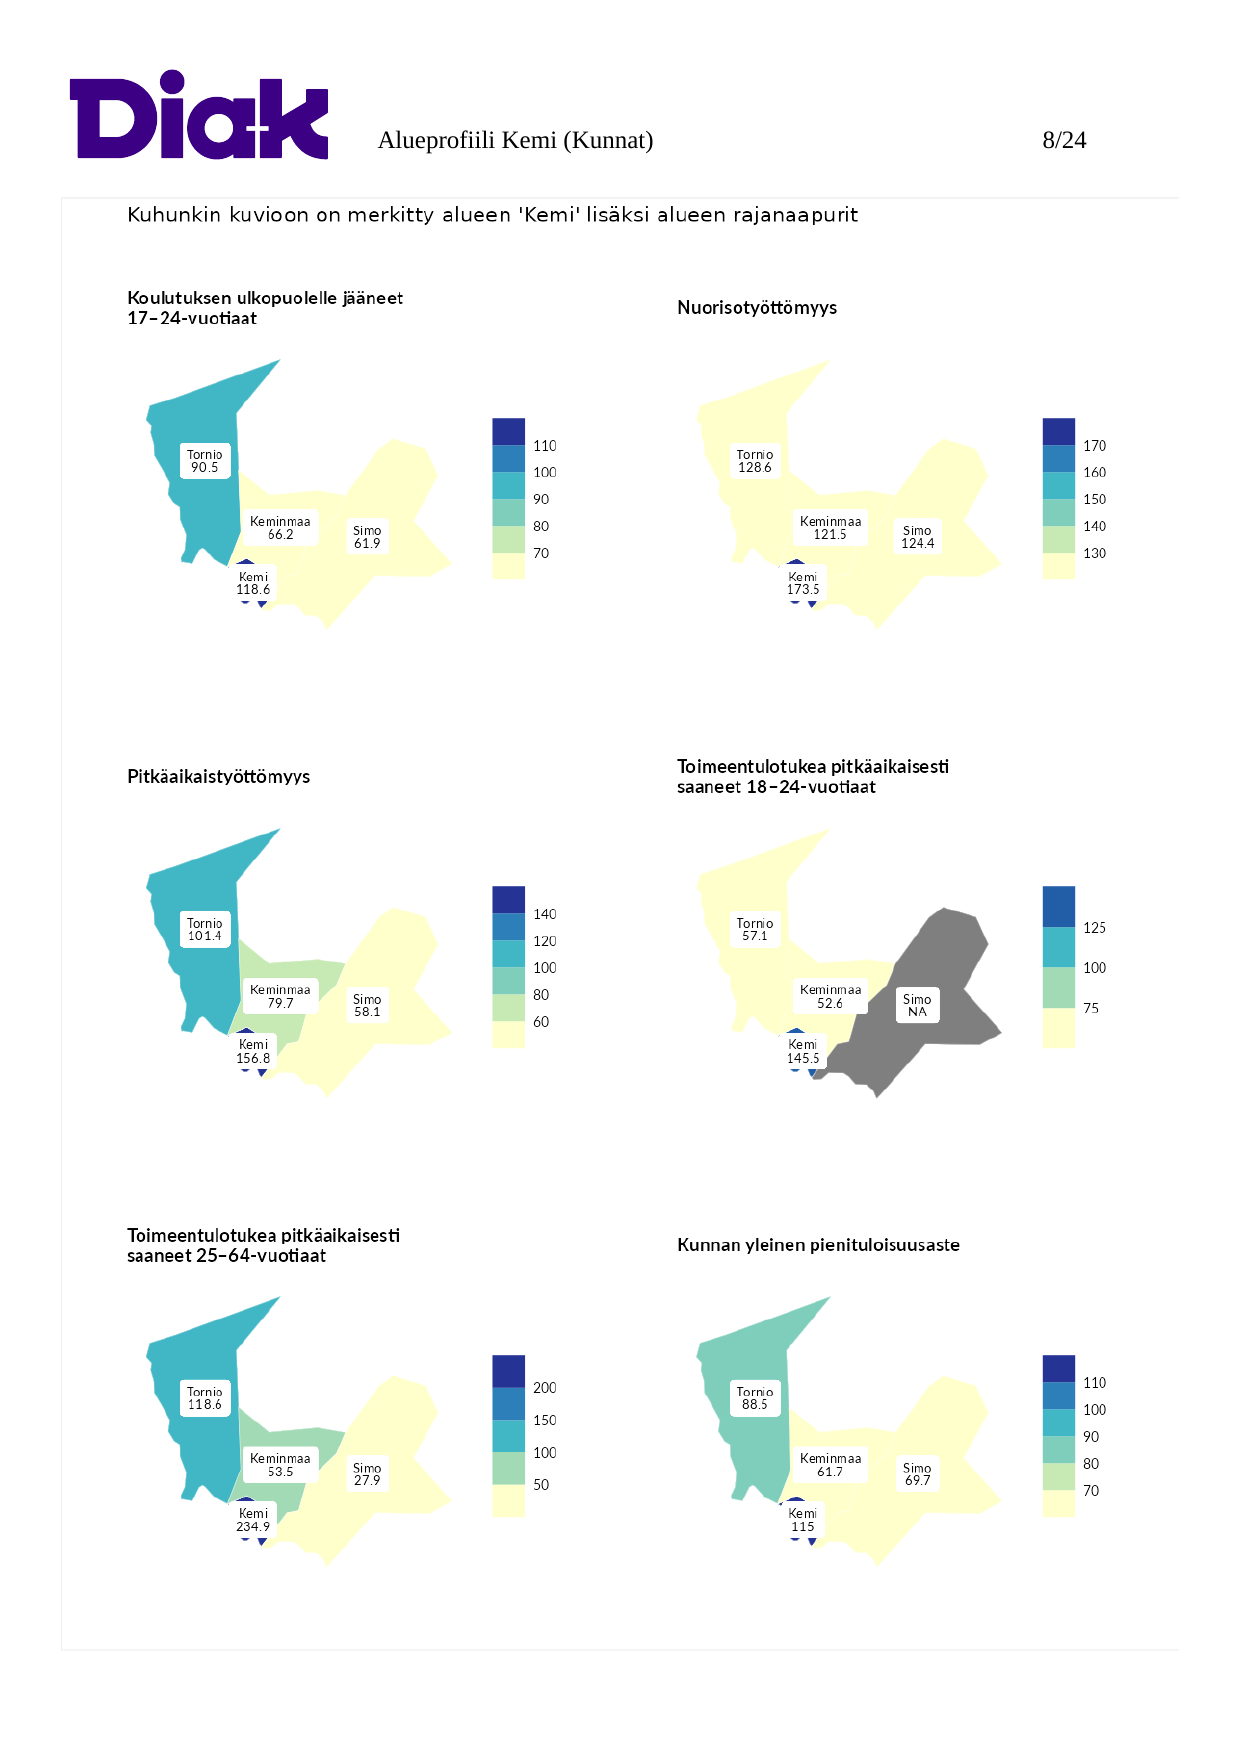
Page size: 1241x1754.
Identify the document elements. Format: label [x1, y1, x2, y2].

picture [61, 196, 1179, 1651]
